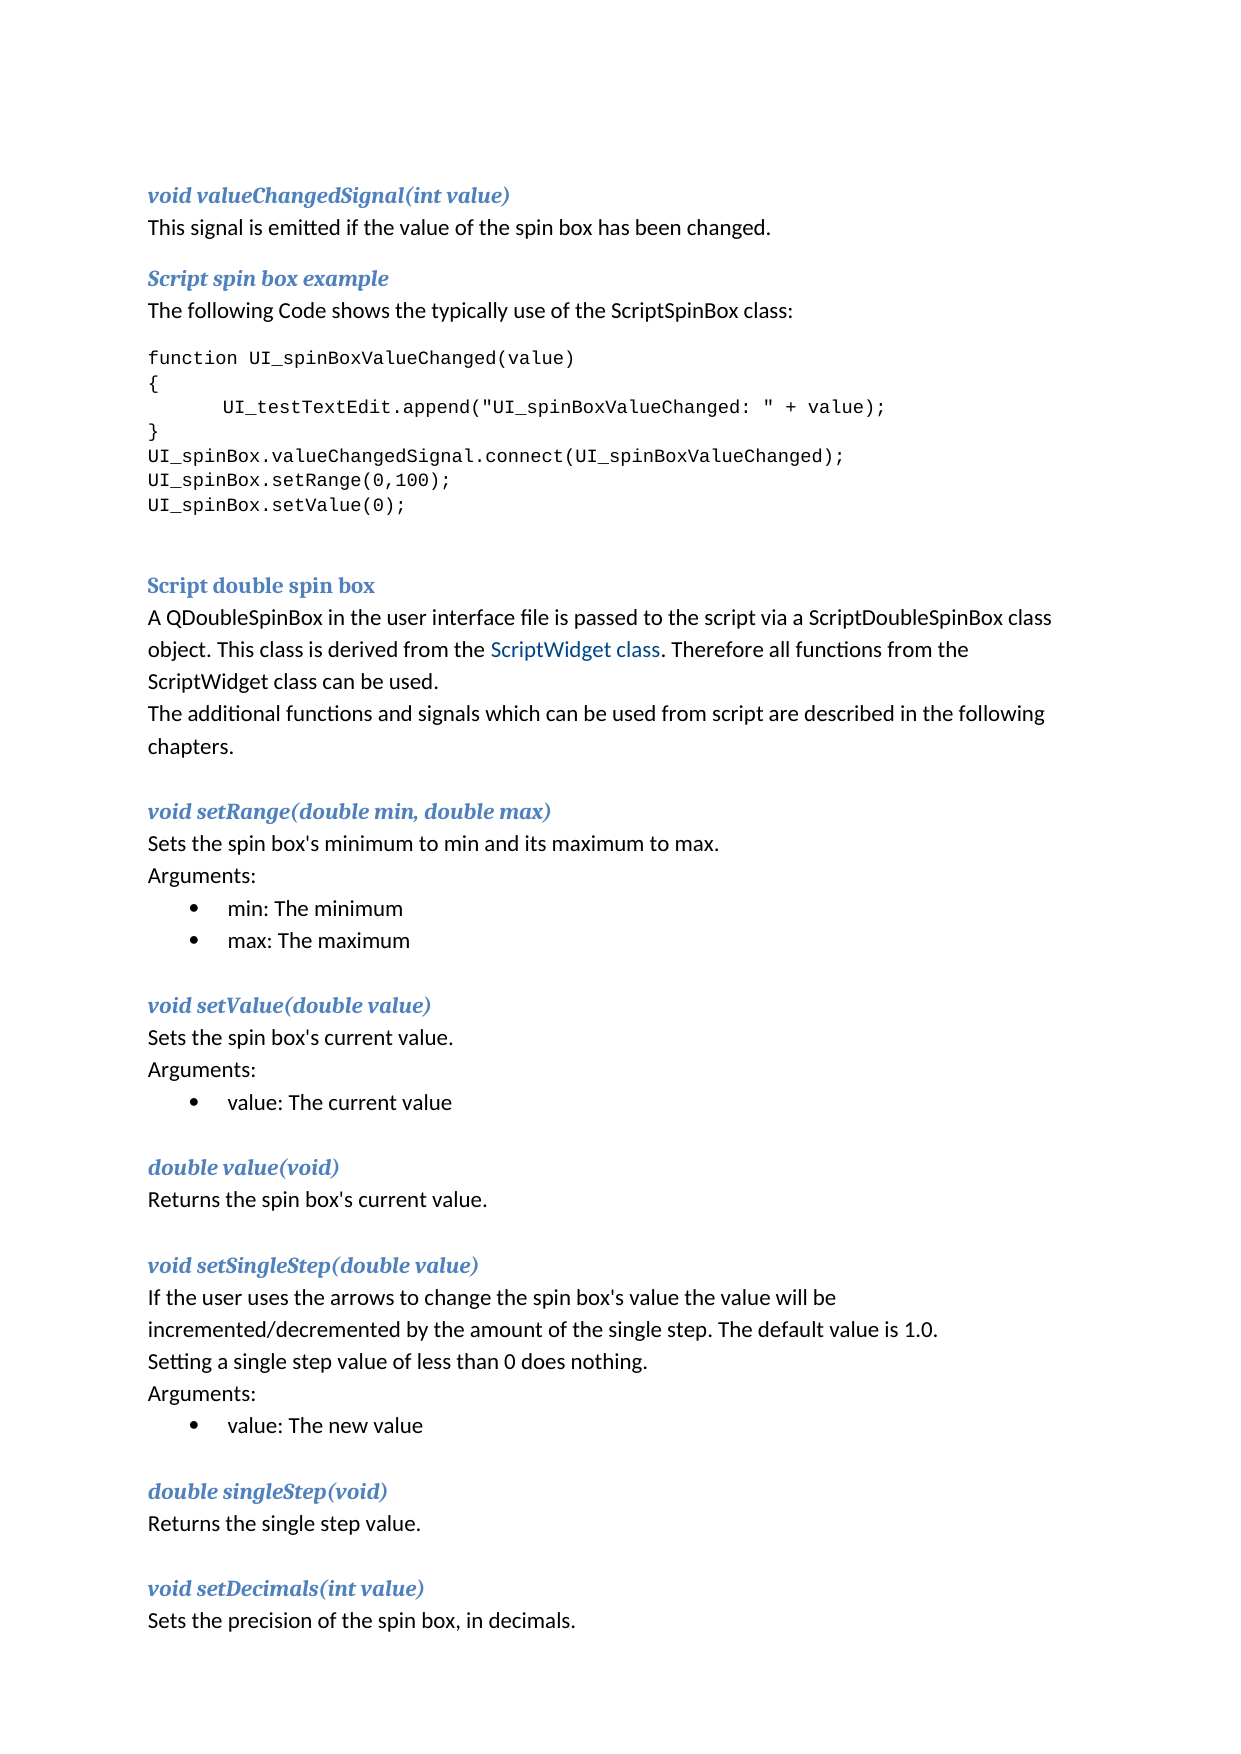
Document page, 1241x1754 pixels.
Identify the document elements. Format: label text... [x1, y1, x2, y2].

subtitle void setValue(double value) [148, 993, 1093, 1019]
text Sets the spin box's minimum to min and its maximum to max. [148, 829, 1093, 857]
subtitle double singleStep(void) [148, 1479, 1093, 1505]
list min: The minimum [190, 894, 1093, 922]
text This signal is emitted if the value of the spin box has been changed. [148, 213, 1093, 241]
text If the user uses the arrows to change the spin box's value the value will be [148, 1283, 1093, 1311]
text Setting a single step value of less than 0 does nothing. [148, 1347, 1093, 1375]
subtitle Script spin box example [148, 266, 1093, 292]
text The following Code shows the typically use of the ScriptSpinBox class: [148, 296, 1093, 324]
text Returns the spin box's current value. [148, 1185, 1093, 1213]
subtitle void valueChangedSignal(int value) [148, 183, 1093, 209]
text { [148, 373, 1093, 395]
text incremented/decremented by the amount of the single step. The default value is 1.0. [148, 1315, 1093, 1343]
text The additional functions and signals which can be used from script are described in the following chapters. [148, 699, 1093, 760]
subtitle void setDecimals(int value) [148, 1576, 1093, 1603]
text } [148, 422, 1093, 443]
text Arguments: [148, 861, 1093, 889]
text function UI_spinBoxValueChanged(value) [148, 349, 1093, 370]
text Sets the spin box's current value. [148, 1023, 1093, 1051]
subtitle void setRange(double min, double max) [148, 799, 1093, 825]
text Returns the single step value. [148, 1509, 1093, 1537]
subtitle Script double spin box [148, 573, 1093, 599]
subtitle double value(void) [148, 1155, 1093, 1181]
list max: The maximum [190, 926, 1093, 954]
text Arguments: [148, 1379, 1093, 1407]
text UI_spinBox.valueChangedSignal.connect(UI_spinBoxValueChanged); [148, 447, 1093, 468]
text Arguments: [148, 1056, 1093, 1083]
text UI_testTextEdit.append("UI_spinBoxValueChanged: " + value); [148, 398, 1093, 419]
list value: The current value [190, 1088, 1093, 1116]
subtitle void setSingleStep(double value) [148, 1252, 1093, 1279]
text Sets the precision of the spin box, in decimals. [148, 1606, 1093, 1634]
text A QDoubleSpinBox in the user interface file is passed to the script via a ScriptDoubleSpinBox class object. This class is derived from the ScriptWidget class. Therefore all functions from the ScriptWidget class can be used. [148, 603, 1093, 695]
text UI_spinBox.setValue(0); [148, 495, 1093, 517]
text UI_spinBox.setRange(0,100); [148, 471, 1093, 492]
list value: The new value [190, 1411, 1093, 1439]
